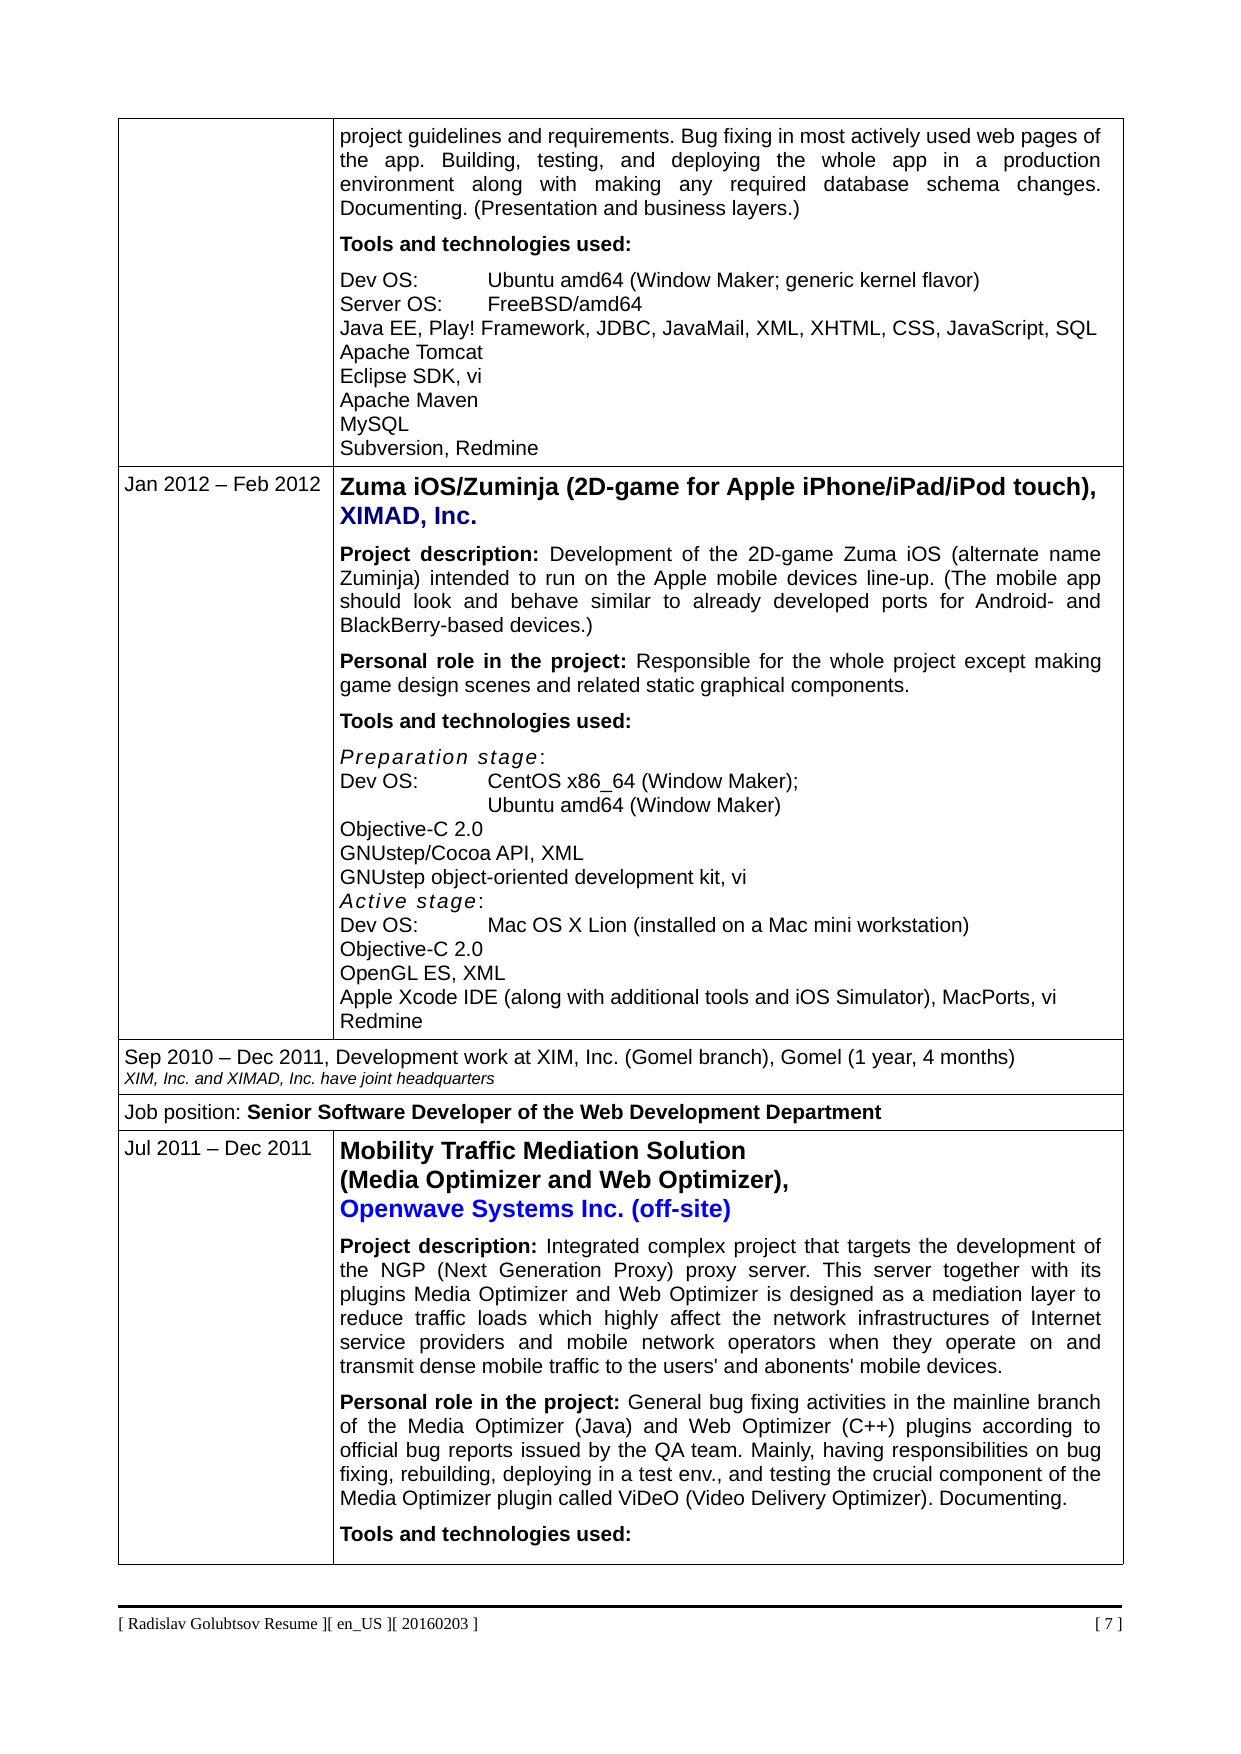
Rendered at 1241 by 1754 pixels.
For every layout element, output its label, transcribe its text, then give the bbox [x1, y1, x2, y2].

table_cell Jan 2012 – Feb 2012 [119, 467, 333, 1038]
table_cell project guidelines and requirements. Bug fixing in most actively used web pages of the app. Building, testing, and deploying the whole app in a production environment along with making any required database schema changes. Documenting. (Presentation and business layers.) Tools and technologies used: Dev OS: Ubuntu amd64 (Window Maker; generic kernel flavor) Server OS: FreeBSD/amd64 Java EE, Play! Framework, JDBC, JavaMail, XML, XHTML, CSS, JavaScript, SQL Apache Tomcat Eclipse SDK, vi Apache Maven MySQL Subversion, Redmine [334, 119, 1123, 466]
table_cell Jul 2011 – Dec 2011 [119, 1131, 333, 1564]
table_cell Zuma iOS/Zuminja (2D-game for Apple iPhone/iPad/iPod touch), XIMAD, Inc. Project description: Development of the 2D-game Zuma iOS (alternate name Zuminja) intended to run on the Apple mobile devices line-up. (The mobile app should look and behave similar to already developed ports for Android- and BlackBerry-based devices.) Personal role in the project: Responsible for the whole project except making game design scenes and related static graphical components. Tools and technologies used: Preparation stage: Dev OS: CentOS x86_64 (Window Maker); Ubuntu amd64 (Window Maker) Objective-C 2.0 GNUstep/Cocoa API, XML GNUstep object-oriented development kit, vi Active stage: Dev OS: Mac OS X Lion (installed on a Mac mini workstation) Objective-C 2.0 OpenGL ES, XML Apple Xcode IDE (along with additional tools and iOS Simulator), MacPorts, vi Redmine [334, 467, 1123, 1038]
table_cell Mobility Traffic Mediation Solution (Media Optimizer and Web Optimizer), Openwave Systems Inc. (off-site) Project description: Integrated complex project that targets the development of the NGP (Next Generation Proxy) proxy server. This server together with its plugins Media Optimizer and Web Optimizer is designed as a mediation layer to reduce traffic loads which highly affect the network infrastructures of Internet service providers and mobile network operators when they operate on and transmit dense mobile traffic to the users' and abonents' mobile devices. Personal role in the project: General bug fixing activities in the mainline branch of the Media Optimizer (Java) and Web Optimizer (C++) plugins according to official bug reports issued by the QA team. Mainly, having responsibilities on bug fixing, rebuilding, deploying in a test env., and testing the crucial component of the Media Optimizer plugin called ViDeO (Video Delivery Optimizer). Documenting. Tools and technologies used: [334, 1131, 1123, 1564]
table_cell Sep 2010 – Dec 2011, Development work at XIM, Inc. (Gomel branch), Gomel (1 year, 4 months) XIM, Inc. and XIMAD, Inc. have joint headquarters [119, 1040, 1123, 1094]
table_cell Job position: Senior Software Developer of the Web Development Department [119, 1095, 1123, 1130]
table_cell [119, 119, 333, 466]
